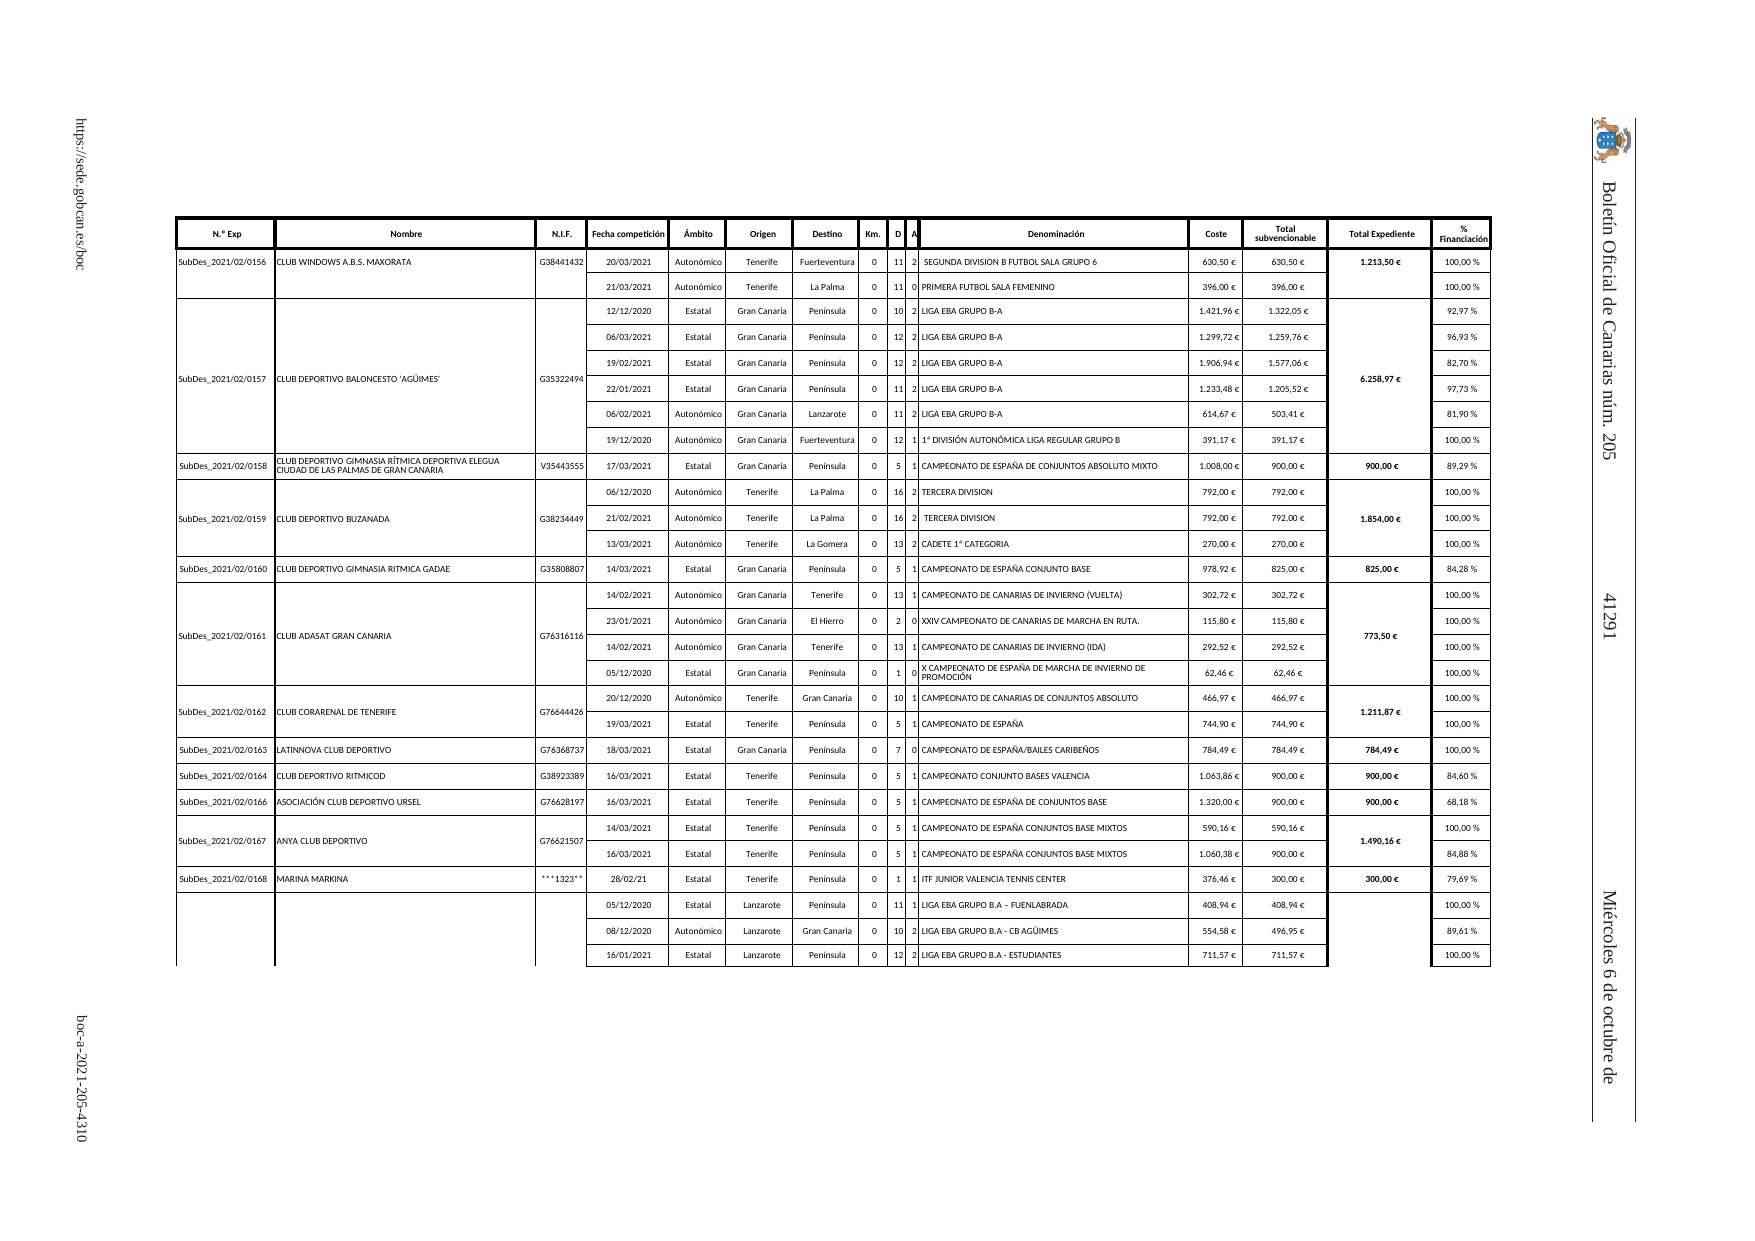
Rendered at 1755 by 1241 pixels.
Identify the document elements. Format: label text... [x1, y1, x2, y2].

table_cell 900,00 € [1329, 790, 1430, 814]
table_cell SubDes_2021/02/0167 [177, 816, 274, 866]
table_cell 630,50 € [1243, 250, 1326, 272]
table_header Nombre [277, 220, 534, 247]
table_cell 2 [906, 402, 918, 427]
table_cell 1 [906, 867, 918, 892]
table_cell 466,97 € [1243, 686, 1326, 711]
table_cell 0 [859, 893, 887, 918]
table_cell 82,70 % [1433, 351, 1490, 375]
table_cell 302,72 € [1243, 583, 1326, 608]
table_cell 10 [888, 299, 905, 324]
table_cell MARINA MARKINA [276, 867, 535, 892]
table_cell 11 [888, 402, 905, 427]
table_cell 5 [888, 816, 905, 840]
table_cell CAMPEONATO DE ESPAÑA CONJUNTO BASE [919, 557, 1188, 582]
table_cell 11 [888, 250, 905, 272]
table_cell 12 [888, 945, 905, 966]
table_cell La Palma [793, 273, 858, 298]
table_cell Fuerteventura [793, 250, 858, 272]
table_cell 62,46 € [1243, 661, 1326, 685]
table_cell 13/03/2021 [587, 531, 668, 556]
table_cell 1.213,50 € [1329, 250, 1430, 298]
table_cell 11 [888, 273, 905, 298]
table_cell CLUB ADASAT GRAN CANARIA [276, 583, 535, 685]
table_cell 100,00 % [1433, 738, 1490, 763]
table_cell 1 [906, 583, 918, 608]
table_cell Estatal [669, 893, 725, 918]
table_cell Estatal [669, 867, 725, 892]
table_cell SubDes_2021/02/0163 [177, 738, 274, 763]
table_cell Tenerife [726, 250, 792, 272]
table_cell 0 [859, 945, 887, 966]
table_cell 12/12/2020 [587, 299, 668, 324]
table_cell Península [793, 764, 858, 789]
table_cell 0 [859, 325, 887, 349]
table_cell 14/02/2021 [587, 583, 668, 608]
table_cell 2 [906, 480, 918, 504]
table_cell ASOCIACIÓN CLUB DEPORTIVO URSEL [276, 790, 535, 814]
table_cell 115,80 € [1243, 609, 1326, 634]
table_cell 0 [859, 506, 887, 530]
table_cell CAMPEONATO DE ESPAÑA CONJUNTOS BASE MIXTOS [919, 841, 1188, 866]
table_cell 300,00 € [1243, 867, 1326, 892]
table_cell Gran Canaria [726, 635, 792, 659]
table_cell Autonómico [669, 506, 725, 530]
table_cell LIGA EBA GRUPO B.A - ESTUDIANTES [919, 945, 1188, 966]
table_cell CAMPEONATO DE ESPAÑA CONJUNTOS BASE MIXTOS [919, 816, 1188, 840]
table_cell Gran Canaria [726, 557, 792, 582]
table_cell 100,00 % [1433, 635, 1490, 659]
table_cell CAMPEONATO DE ESPAÑA/BAILES CARIBEÑOS [919, 738, 1188, 763]
table_cell 0 [859, 376, 887, 401]
table_cell 18/03/2021 [587, 738, 668, 763]
table_cell Lanzarote [793, 402, 858, 427]
text 41291 [1600, 593, 1621, 642]
table_cell Autonómico [669, 250, 725, 272]
table_cell 711,57 € [1189, 945, 1242, 966]
table_header N.º Exp [178, 220, 273, 247]
table_cell 408,94 € [1243, 893, 1326, 918]
table_cell Estatal [669, 351, 725, 375]
table_cell Lanzarote [726, 945, 792, 966]
table_cell Península [793, 325, 858, 349]
table_cell Península [793, 299, 858, 324]
table_cell 0 [859, 816, 887, 840]
table_cell G38234449 [536, 480, 586, 556]
table_cell CAMPEONATO DE CANARIAS DE INVIERNO (VUELTA) [919, 583, 1188, 608]
table_cell Estatal [669, 661, 725, 685]
table_cell 0 [859, 428, 887, 453]
table_cell 16/01/2021 [587, 945, 668, 966]
table_cell Tenerife [726, 531, 792, 556]
table_cell LIGA EBA GRUPO B.A – FUENLABRADA [919, 893, 1188, 918]
table_cell 0 [906, 273, 918, 298]
table_cell 16/03/2021 [587, 764, 668, 789]
table_cell Autonómico [669, 583, 725, 608]
table_cell 744,90 € [1189, 712, 1242, 737]
table_cell 100,00 % [1433, 609, 1490, 634]
table_cell 115,80 € [1189, 609, 1242, 634]
table_cell 0 [859, 635, 887, 659]
table_cell 100,00 % [1433, 583, 1490, 608]
table_cell 84,88 % [1433, 841, 1490, 866]
table_cell 590,16 € [1189, 816, 1242, 840]
table_cell Fuerteventura [793, 428, 858, 453]
table_cell 825,00 € [1243, 557, 1326, 582]
table_cell LIGA EBA GRUPO B-A [919, 299, 1188, 324]
table_cell 0 [859, 661, 887, 685]
table_cell 1 [888, 661, 905, 685]
table_cell 1.421,96 € [1189, 299, 1242, 324]
table_cell SubDes_2021/02/0160 [177, 557, 274, 582]
table_cell Estatal [669, 841, 725, 866]
table_header Fecha competición [588, 220, 667, 247]
table_cell Autonómico [669, 609, 725, 634]
table_cell LIGA EBA GRUPO B-A [919, 376, 1188, 401]
table_cell 590,16 € [1243, 816, 1326, 840]
table_cell CAMPEONATO DE ESPAÑA DE CONJUNTOS ABSOLUTO MIXTO [919, 454, 1188, 479]
table_cell 270,00 € [1243, 531, 1326, 556]
table_cell LIGA EBA GRUPO B-A [919, 402, 1188, 427]
table_cell 20/12/2020 [587, 686, 668, 711]
table_cell 0 [859, 867, 887, 892]
table_cell 19/02/2021 [587, 351, 668, 375]
table_cell 100,00 % [1433, 816, 1490, 840]
table_cell Autonómico [669, 635, 725, 659]
table_cell 744,90 € [1243, 712, 1326, 737]
table_cell Gran Canaria [726, 325, 792, 349]
table_cell 1.205,52 € [1243, 376, 1326, 401]
table_cell Estatal [669, 945, 725, 966]
table_cell 1.322,05 € [1243, 299, 1326, 324]
table_cell ***1323** [536, 867, 586, 892]
table_cell 2 [906, 250, 918, 272]
table_cell CLUB DEPORTIVO BALONCESTO 'AGÜIMES' [276, 299, 535, 453]
table_cell Península [793, 867, 858, 892]
table_cell SubDes_2021/02/0162 [177, 686, 274, 737]
table_cell 292,52 € [1243, 635, 1326, 659]
table_cell 900,00 € [1243, 454, 1326, 479]
table_cell Estatal [669, 738, 725, 763]
table_cell 5 [888, 790, 905, 814]
table_cell 630,50 € [1189, 250, 1242, 272]
text https://sede.gobcan.es/boc [73, 118, 90, 273]
table_cell Tenerife [793, 583, 858, 608]
table_cell 81,90 % [1433, 402, 1490, 427]
table_cell 391,17 € [1189, 428, 1242, 453]
table_cell CLUB DEPORTIVO GIMNASIA RITMICA GADAE [276, 557, 535, 582]
table_cell 100,00 % [1433, 945, 1490, 966]
table_cell 79,69 % [1433, 867, 1490, 892]
table_cell 13 [888, 583, 905, 608]
table_cell XXIV CAMPEONATO DE CANARIAS DE MARCHA EN RUTA. [919, 609, 1188, 634]
table_cell Tenerife [726, 841, 792, 866]
table_cell 84,28 % [1433, 557, 1490, 582]
table_cell Gran Canaria [726, 428, 792, 453]
table_cell Gran Canaria [726, 402, 792, 427]
table_cell Península [793, 738, 858, 763]
table_cell 06/02/2021 [587, 402, 668, 427]
table_header Destino [794, 220, 857, 247]
table_cell 0 [859, 841, 887, 866]
table_cell Península [793, 661, 858, 685]
table_cell 5 [888, 764, 905, 789]
table_header N.I.F. [537, 220, 585, 247]
table_cell 100,00 % [1433, 661, 1490, 685]
table_cell 711,57 € [1243, 945, 1326, 966]
table_cell 792,00 € [1243, 480, 1326, 504]
table_cell 5 [888, 712, 905, 737]
table_cell 0 [859, 609, 887, 634]
table_cell 396,00 € [1189, 273, 1242, 298]
table_cell Autonómico [669, 273, 725, 298]
table_cell La Palma [793, 480, 858, 504]
table_cell CLUB DEPORTIVO GIMNASIA RÍTMICA DEPORTIVA ELEGUA CIUDAD DE LAS PALMAS DE GRAN CANARIA [276, 454, 535, 479]
table_cell 0 [859, 351, 887, 375]
table_cell [177, 893, 274, 966]
table_cell 0 [859, 402, 887, 427]
table_cell Estatal [669, 454, 725, 479]
table_cell Tenerife [726, 790, 792, 814]
table_cell 1.063,86 € [1189, 764, 1242, 789]
table_cell Península [793, 557, 858, 582]
table_cell Gran Canaria [726, 299, 792, 324]
table_cell 2 [888, 609, 905, 634]
table_cell 1 [906, 816, 918, 840]
table_cell Península [793, 816, 858, 840]
table_cell Gran Canaria [726, 351, 792, 375]
table_cell Península [793, 945, 858, 966]
table_cell 16/03/2021 [587, 841, 668, 866]
table_cell 11 [888, 376, 905, 401]
table_cell 2 [906, 945, 918, 966]
table_cell CLUB CORARENAL DE TENERIFE [276, 686, 535, 737]
table_cell 05/12/2020 [587, 661, 668, 685]
table_cell 1 [906, 454, 918, 479]
table_cell 100,00 % [1433, 273, 1490, 298]
table_cell Gran Canaria [726, 454, 792, 479]
table_header Total Expediente [1329, 220, 1430, 247]
table_cell Tenerife [726, 686, 792, 711]
table_cell 89,61 % [1433, 919, 1490, 944]
table_cell LIGA EBA GRUPO B-A [919, 351, 1188, 375]
table_cell 68,18 % [1433, 790, 1490, 814]
text Boletín Oficial de Canarias núm. 205 [1599, 181, 1621, 462]
table_cell Lanzarote [726, 919, 792, 944]
table_cell 0 [859, 454, 887, 479]
table_cell 900,00 € [1243, 764, 1326, 789]
table_cell 10 [888, 686, 905, 711]
table_cell 19/03/2021 [587, 712, 668, 737]
table_cell 0 [859, 531, 887, 556]
table_cell 1 [906, 686, 918, 711]
table_header A [907, 220, 917, 247]
table_cell Autonómico [669, 480, 725, 504]
table_cell El Hierro [793, 609, 858, 634]
table_cell 1.211,87 € [1329, 686, 1430, 737]
table_cell 1.490,16 € [1329, 816, 1430, 866]
table_cell G35808807 [536, 557, 586, 582]
table_cell SEGUNDA DIVISION B FUTBOL SALA GRUPO 6 [919, 250, 1188, 272]
table_cell 900,00 € [1243, 790, 1326, 814]
table_cell 0 [859, 919, 887, 944]
table_cell TERCERA DIVISION [919, 506, 1188, 530]
table_cell 300,00 € [1329, 867, 1430, 892]
table_cell 100,00 % [1433, 531, 1490, 556]
table_cell 0 [859, 738, 887, 763]
table_cell 614,67 € [1189, 402, 1242, 427]
table_cell Tenerife [726, 712, 792, 737]
table_cell 1.299,72 € [1189, 325, 1242, 349]
table_cell 22/01/2021 [587, 376, 668, 401]
table_cell CLUB DEPORTIVO RITMICOD [276, 764, 535, 789]
table_cell 792,00 € [1189, 506, 1242, 530]
table_cell 20/03/2021 [587, 250, 668, 272]
table_cell 96,93 % [1433, 325, 1490, 349]
table_cell 2 [906, 376, 918, 401]
table_cell 05/12/2020 [587, 893, 668, 918]
table_cell 92,97 % [1433, 299, 1490, 324]
table_cell SubDes_2021/02/0166 [177, 790, 274, 814]
table_cell CLUB WINDOWS A.B.S. MAXORATA [276, 250, 535, 298]
table_cell Gran Canaria [726, 376, 792, 401]
table_cell Estatal [669, 376, 725, 401]
table_cell SubDes_2021/02/0158 [177, 454, 274, 479]
table_cell 1.577,06 € [1243, 351, 1326, 375]
table_cell [276, 893, 535, 966]
table_header Denominación [921, 220, 1187, 247]
table_cell SubDes_2021/02/0168 [177, 867, 274, 892]
table_cell 466,97 € [1189, 686, 1242, 711]
table_cell 17/03/2021 [587, 454, 668, 479]
table_cell G76628197 [536, 790, 586, 814]
table_cell 5 [888, 454, 905, 479]
table_cell 792,00 € [1189, 480, 1242, 504]
table_cell Estatal [669, 299, 725, 324]
table_cell 2 [906, 506, 918, 530]
table_cell 1.906,94 € [1189, 351, 1242, 375]
table_cell Península [793, 841, 858, 866]
table_cell 28/02/21 [587, 867, 668, 892]
table_cell V35443555 [536, 454, 586, 479]
table_cell Tenerife [726, 867, 792, 892]
table_cell 12 [888, 351, 905, 375]
table_cell 13 [888, 531, 905, 556]
table_header Coste [1190, 220, 1241, 247]
table_cell 12 [888, 325, 905, 349]
table_cell G76621507 [536, 816, 586, 866]
table_cell 5 [888, 557, 905, 582]
table_cell 825,00 € [1329, 557, 1430, 582]
table_cell 1 [906, 893, 918, 918]
table_cell Península [793, 893, 858, 918]
table_cell CLUB DEPORTIVO BUZANADA [276, 480, 535, 556]
table_cell Estatal [669, 557, 725, 582]
table_cell 0 [859, 299, 887, 324]
table_cell 1 [906, 841, 918, 866]
table_cell 100,00 % [1433, 686, 1490, 711]
table_cell Autonómico [669, 531, 725, 556]
table_cell SubDes_2021/02/0161 [177, 583, 274, 685]
table_cell 0 [906, 661, 918, 685]
table_cell Estatal [669, 816, 725, 840]
table_cell 2 [906, 531, 918, 556]
table_cell 302,72 € [1189, 583, 1242, 608]
table_cell 900,00 € [1329, 454, 1430, 479]
table_cell 06/12/2020 [587, 480, 668, 504]
table_cell 1ª DIVISIÓN AUTONÓMICA LIGA REGULAR GRUPO B [919, 428, 1188, 453]
table_cell Autonómico [669, 402, 725, 427]
table_cell Tenerife [726, 764, 792, 789]
table_cell 0 [859, 250, 887, 272]
table_cell 391,17 € [1243, 428, 1326, 453]
table_cell PRIMERA FUTBOL SALA FEMENINO [919, 273, 1188, 298]
table_cell 14/03/2021 [587, 816, 668, 840]
table_cell ITF JUNIOR VALENCIA TENNIS CENTER [919, 867, 1188, 892]
text boc-a-2021-205-4310 [74, 1016, 91, 1145]
table_cell SubDes_2021/02/0156 [177, 250, 274, 298]
table_cell Estatal [669, 790, 725, 814]
table_cell 1.060,38 € [1189, 841, 1242, 866]
table_cell 0 [859, 712, 887, 737]
table_cell 21/03/2021 [587, 273, 668, 298]
table_header % Financiación [1433, 220, 1489, 247]
table_cell CAMPEONATO DE CANARIAS DE INVIERNO (IDA) [919, 635, 1188, 659]
table_cell CAMPEONATO DE CANARIAS DE CONJUNTOS ABSOLUTO [919, 686, 1188, 711]
table_cell 0 [906, 609, 918, 634]
table_cell Tenerife [726, 480, 792, 504]
table_cell ANYA CLUB DEPORTIVO [276, 816, 535, 866]
table_cell 1.233,48 € [1189, 376, 1242, 401]
table_cell 396,00 € [1243, 273, 1326, 298]
text Miércoles 6 de octubre de 2021 [1598, 890, 1621, 1124]
table_cell CAMPEONATO DE ESPAÑA [919, 712, 1188, 737]
table_cell 14/02/2021 [587, 635, 668, 659]
table_cell 270,00 € [1189, 531, 1242, 556]
table_cell [536, 893, 586, 966]
table_cell CAMPEONATO CONJUNTO BASES VALENCIA [919, 764, 1188, 789]
table_cell Gran Canaria [726, 609, 792, 634]
table_cell 16 [888, 480, 905, 504]
table_cell 0 [859, 583, 887, 608]
table_cell 06/03/2021 [587, 325, 668, 349]
table_cell 19/12/2020 [587, 428, 668, 453]
table_cell SubDes_2021/02/0164 [177, 764, 274, 789]
table_cell 100,00 % [1433, 712, 1490, 737]
table_cell 1.008,00 € [1189, 454, 1242, 479]
table_cell 784,49 € [1329, 738, 1430, 763]
table_header D [889, 220, 904, 247]
table_cell Tenerife [726, 816, 792, 840]
table_cell 1 [906, 712, 918, 737]
table_cell 7 [888, 738, 905, 763]
table_cell 376,46 € [1189, 867, 1242, 892]
table_cell SubDes_2021/02/0157 [177, 299, 274, 453]
table_cell G76368737 [536, 738, 586, 763]
table_cell 100,00 % [1433, 506, 1490, 530]
table_cell CAMPEONATO DE ESPAÑA DE CONJUNTOS BASE [919, 790, 1188, 814]
table_cell [1329, 893, 1430, 966]
table_cell La Gomera [793, 531, 858, 556]
table_cell 2 [906, 351, 918, 375]
table_cell 62,46 € [1189, 661, 1242, 685]
table_cell 2 [906, 325, 918, 349]
table_cell 14/03/2021 [587, 557, 668, 582]
table_cell 10 [888, 919, 905, 944]
table_cell G35322494 [536, 299, 586, 453]
table_cell Península [793, 351, 858, 375]
table_cell 0 [859, 790, 887, 814]
table_cell Gran Canaria [793, 919, 858, 944]
table_cell 0 [859, 273, 887, 298]
table_cell 792,00 € [1243, 506, 1326, 530]
table_cell 13 [888, 635, 905, 659]
table_cell 0 [859, 480, 887, 504]
table_cell 784,49 € [1243, 738, 1326, 763]
table_cell 16 [888, 506, 905, 530]
table_cell Gran Canaria [726, 661, 792, 685]
table_cell G76316116 [536, 583, 586, 685]
table_cell 89,29 % [1433, 454, 1490, 479]
table_cell 2 [906, 299, 918, 324]
table_cell 0 [859, 764, 887, 789]
table_cell Península [793, 790, 858, 814]
table_cell 408,94 € [1189, 893, 1242, 918]
table_cell Estatal [669, 764, 725, 789]
table_cell 08/12/2020 [587, 919, 668, 944]
table_cell Península [793, 454, 858, 479]
table_cell LIGA EBA GRUPO B.A - CB AGÜIMES [919, 919, 1188, 944]
table_cell Estatal [669, 712, 725, 737]
table_cell 100,00 % [1433, 428, 1490, 453]
table_cell 496,95 € [1243, 919, 1326, 944]
table_cell 1 [888, 867, 905, 892]
table_cell 12 [888, 428, 905, 453]
table_cell 84,60 % [1433, 764, 1490, 789]
table_cell 1 [906, 764, 918, 789]
table_header Km. [860, 220, 886, 247]
table_cell G38923389 [536, 764, 586, 789]
table_cell 554,58 € [1189, 919, 1242, 944]
table_cell La Palma [793, 506, 858, 530]
table_cell Tenerife [726, 506, 792, 530]
table_cell 900,00 € [1243, 841, 1326, 866]
table_cell Lanzarote [726, 893, 792, 918]
table_cell 0 [906, 738, 918, 763]
table_cell 100,00 % [1433, 480, 1490, 504]
table_cell 773,50 € [1329, 583, 1430, 685]
table_cell 97,73 % [1433, 376, 1490, 401]
table_cell Península [793, 376, 858, 401]
table_cell 292,52 € [1189, 635, 1242, 659]
table_cell 0 [859, 557, 887, 582]
table_header Total subvencionable [1244, 220, 1326, 247]
table_cell 16/03/2021 [587, 790, 668, 814]
table_cell TERCERA DIVISION [919, 480, 1188, 504]
table_cell Gran Canaria [793, 686, 858, 711]
table_cell 1 [906, 635, 918, 659]
table_cell G38441432 [536, 250, 586, 298]
table_cell 11 [888, 893, 905, 918]
table_cell Autonómico [669, 428, 725, 453]
table_cell Península [793, 712, 858, 737]
table_cell SubDes_2021/02/0159 [177, 480, 274, 556]
table_cell 0 [859, 686, 887, 711]
table_cell 1.320,00 € [1189, 790, 1242, 814]
table_cell 1 [906, 790, 918, 814]
table_cell 6.258,97 € [1329, 299, 1430, 453]
table_cell X CAMPEONATO DE ESPAÑA DE MARCHA DE INVIERNO DE PROMOCIÓN [919, 661, 1188, 685]
table_cell 1 [906, 428, 918, 453]
table_cell 2 [906, 919, 918, 944]
table_header Origen [727, 220, 791, 247]
table_cell 100,00 % [1433, 250, 1490, 272]
table_cell LATINNOVA CLUB DEPORTIVO [276, 738, 535, 763]
table_cell Estatal [669, 325, 725, 349]
table_cell 1.259,76 € [1243, 325, 1326, 349]
table_cell 978,92 € [1189, 557, 1242, 582]
table_cell Tenerife [726, 273, 792, 298]
table_cell Gran Canaria [726, 738, 792, 763]
table_cell CADETE 1ª CATEGORIA [919, 531, 1188, 556]
table_cell 100,00 % [1433, 893, 1490, 918]
table_cell Autonómico [669, 686, 725, 711]
table_cell G76644426 [536, 686, 586, 737]
table_cell Tenerife [793, 635, 858, 659]
table_cell Autonómico [669, 919, 725, 944]
table_cell 23/01/2021 [587, 609, 668, 634]
table_cell Gran Canaria [726, 583, 792, 608]
table_cell 1.854,00 € [1329, 480, 1430, 556]
table_cell LIGA EBA GRUPO B-A [919, 325, 1188, 349]
table_header Ámbito [670, 220, 724, 247]
table_cell 5 [888, 841, 905, 866]
table_cell 1 [906, 557, 918, 582]
table_cell 503,41 € [1243, 402, 1326, 427]
table_cell 784,49 € [1189, 738, 1242, 763]
table_cell 900,00 € [1329, 764, 1430, 789]
table_cell 21/02/2021 [587, 506, 668, 530]
